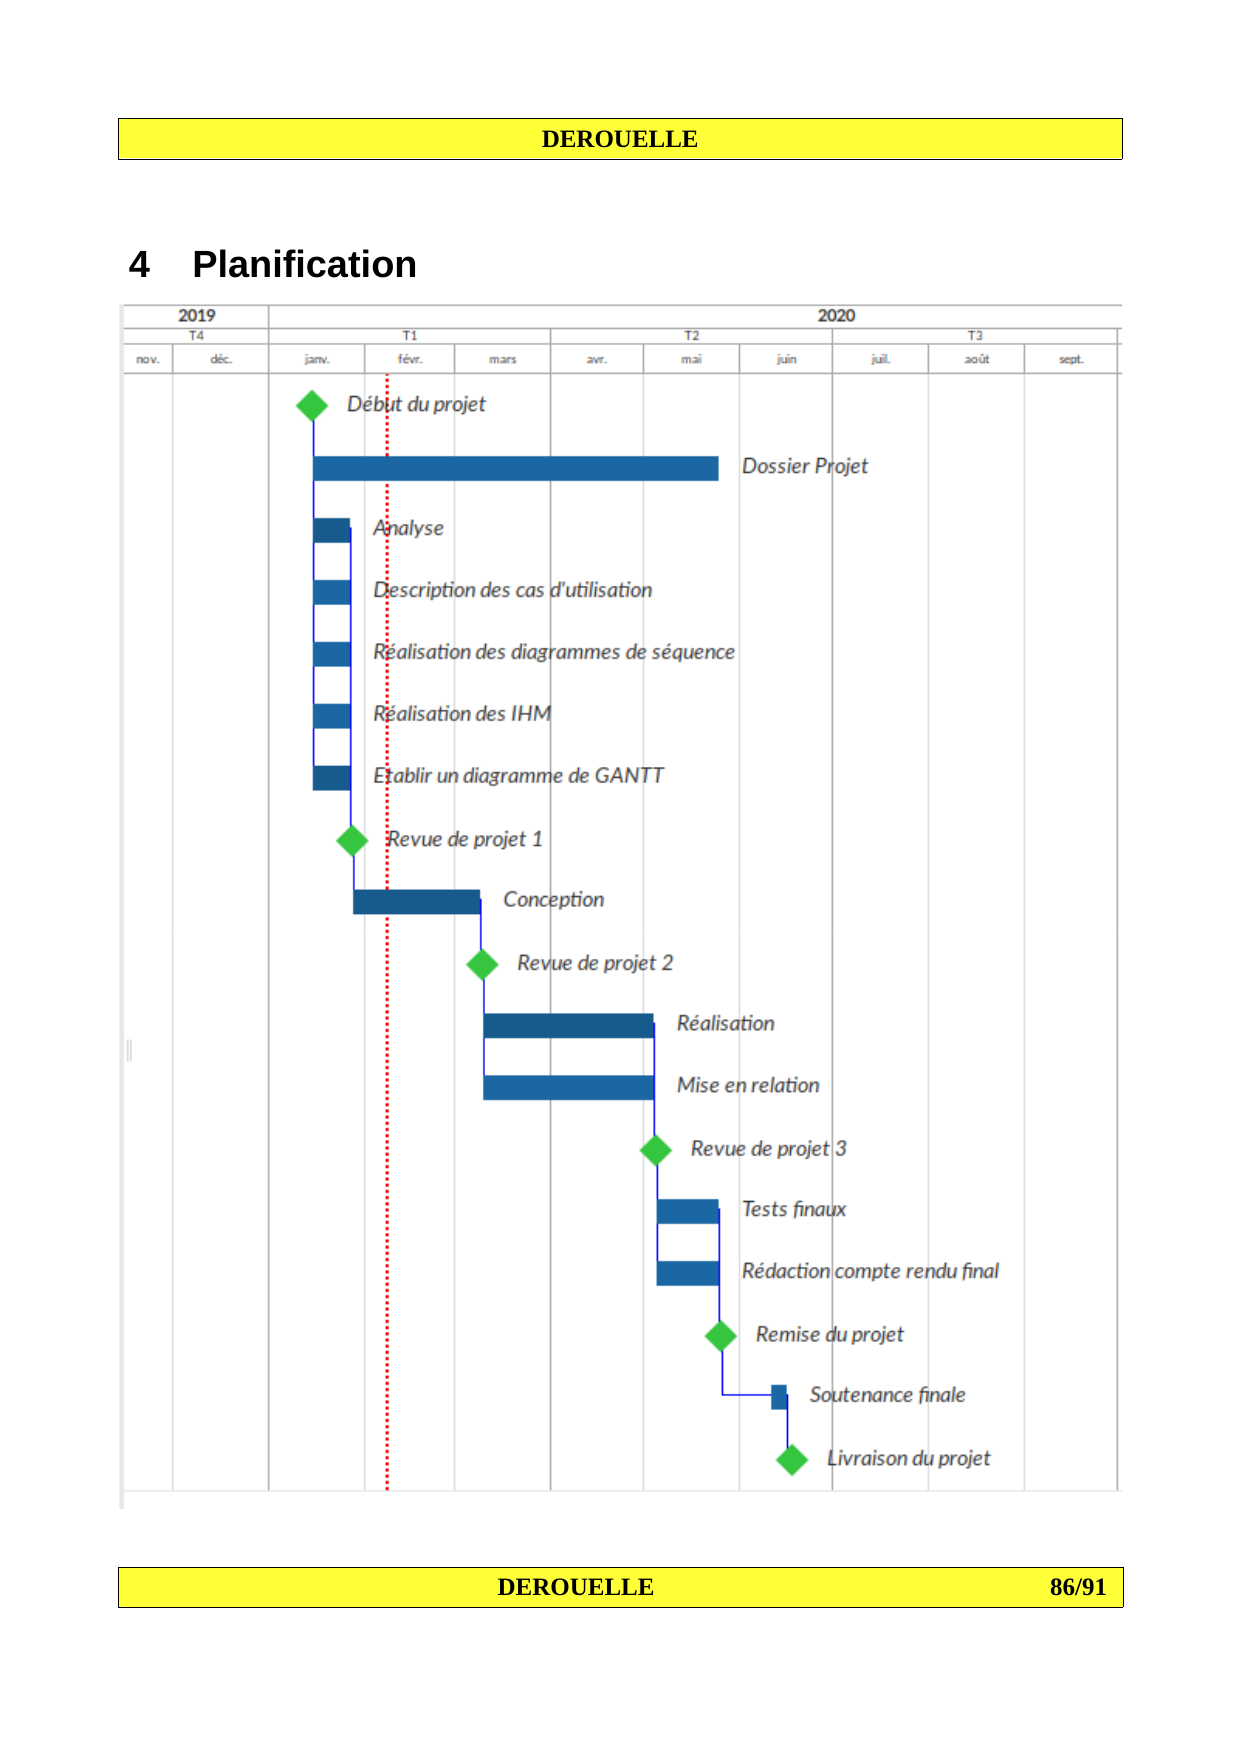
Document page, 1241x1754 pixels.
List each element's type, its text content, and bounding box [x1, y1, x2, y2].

subtitle Planification [118, 242, 1122, 285]
picture [118, 297, 1123, 1509]
